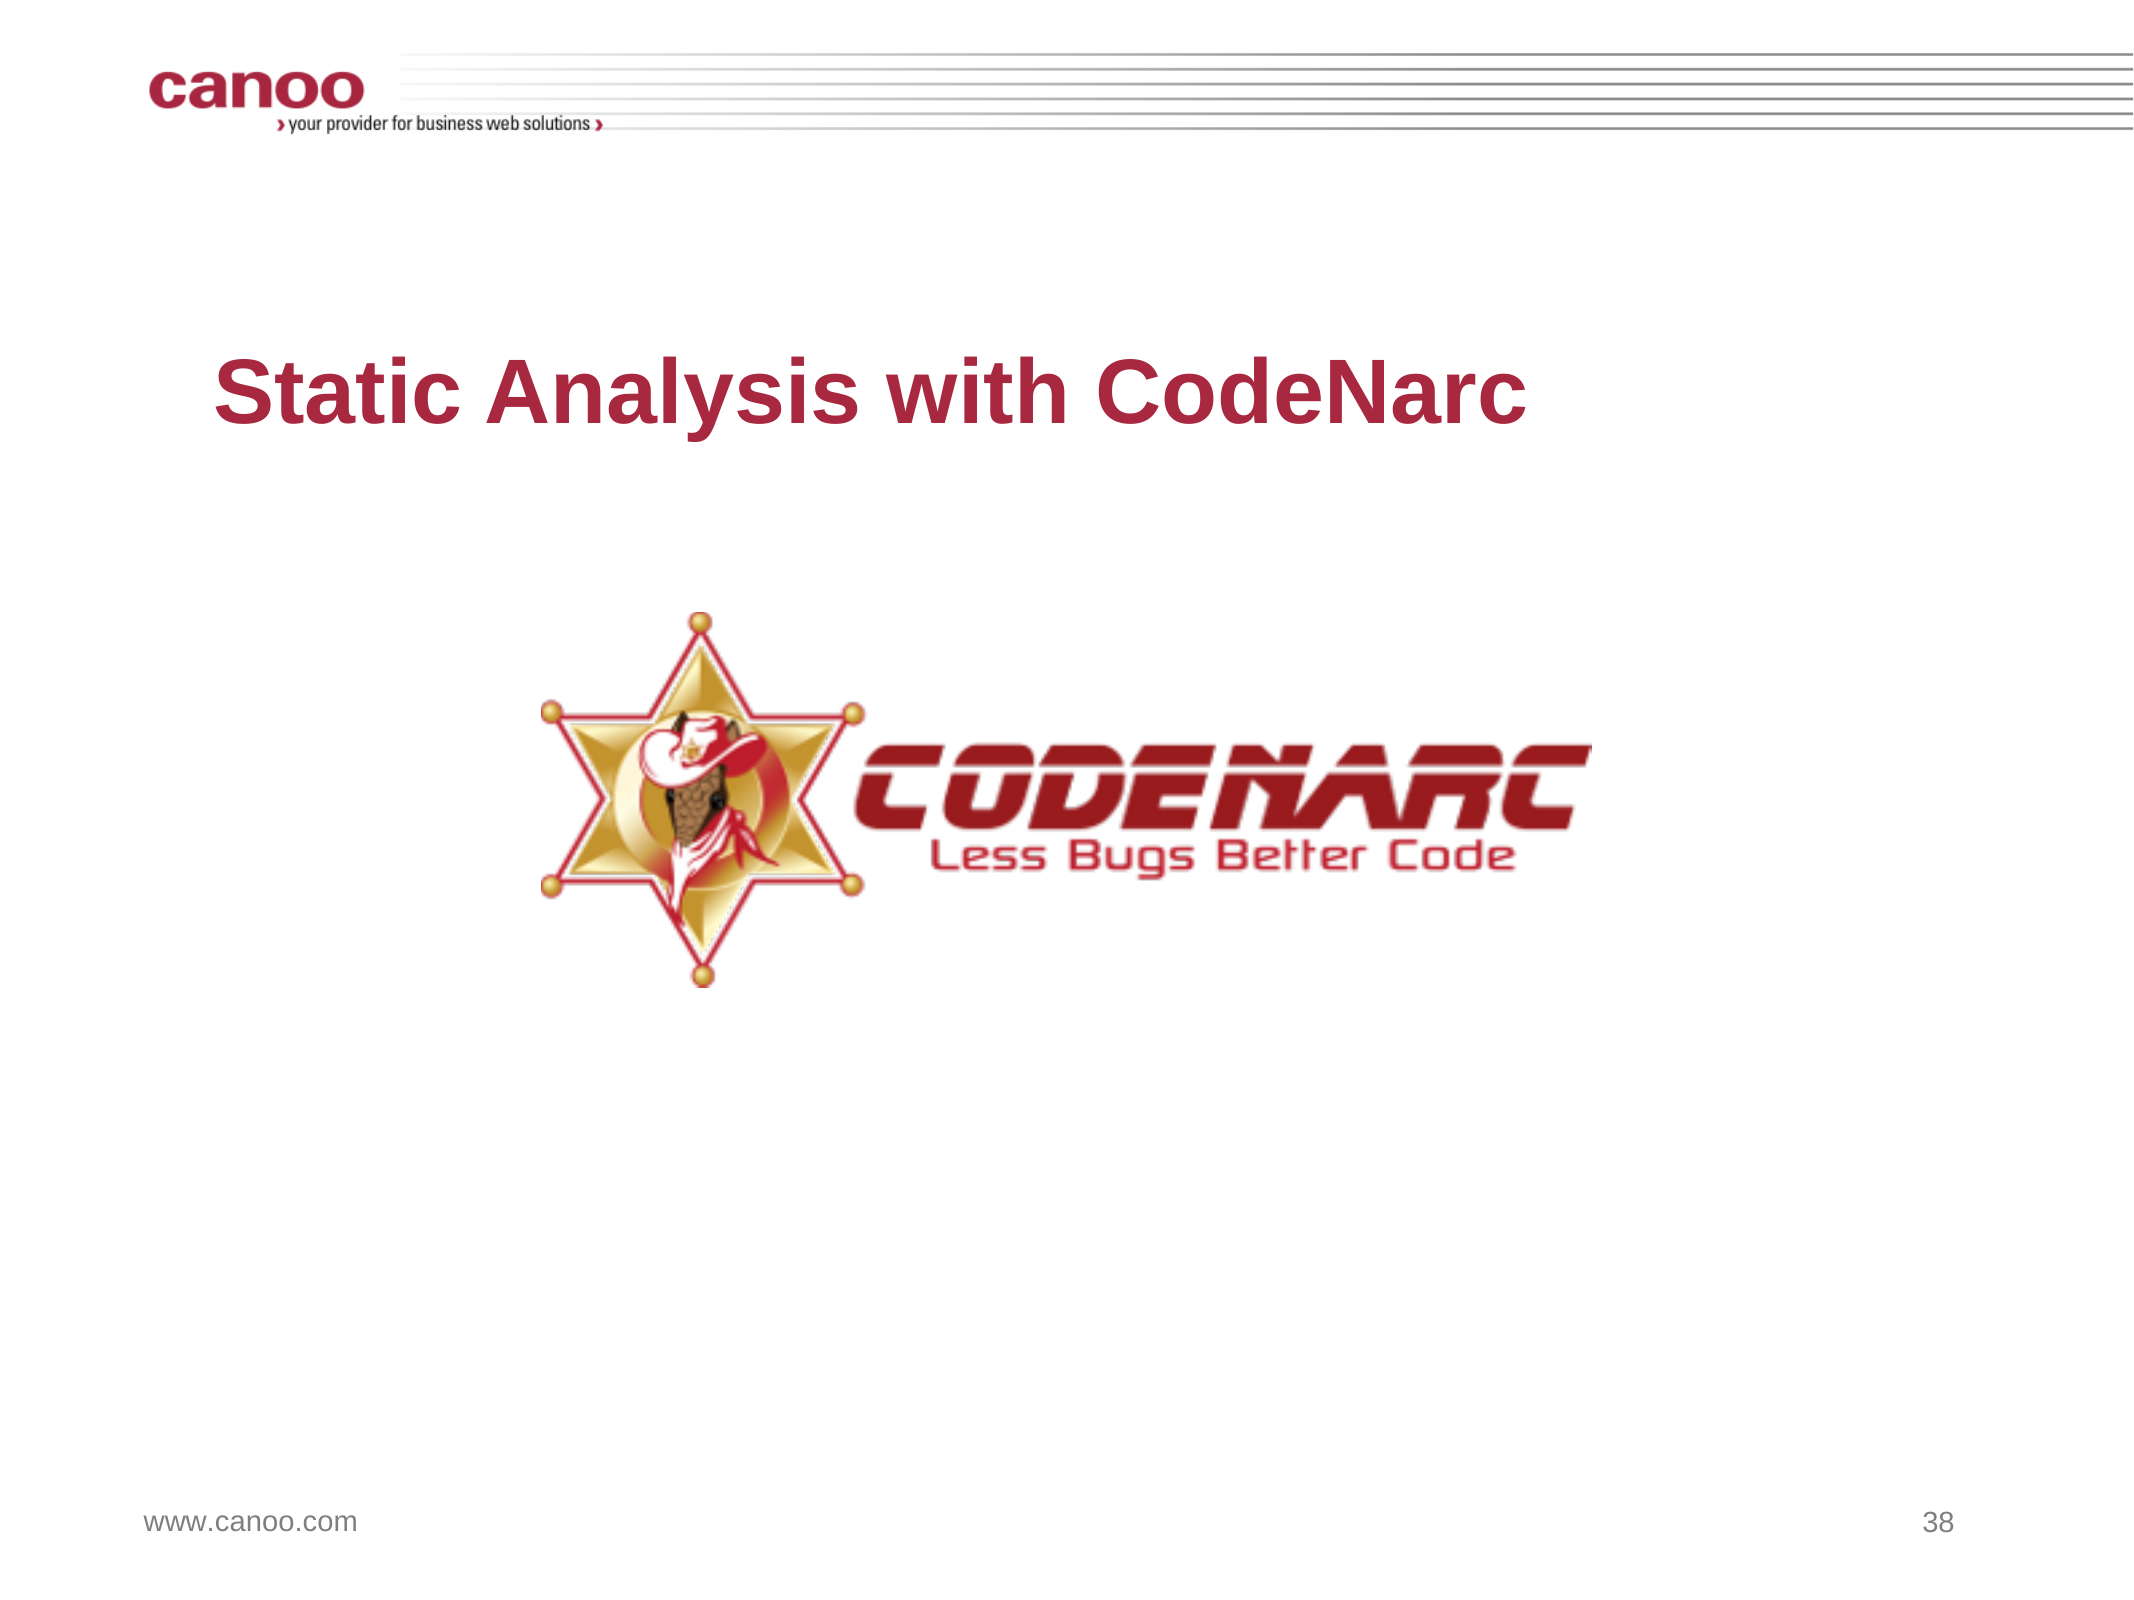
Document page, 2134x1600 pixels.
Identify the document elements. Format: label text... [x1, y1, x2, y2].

picture [541, 612, 1592, 988]
picture [0, 21, 2134, 188]
title Static Analysis with CodeNarc [204, 220, 2020, 451]
text_box [1912, 1495, 1965, 1546]
